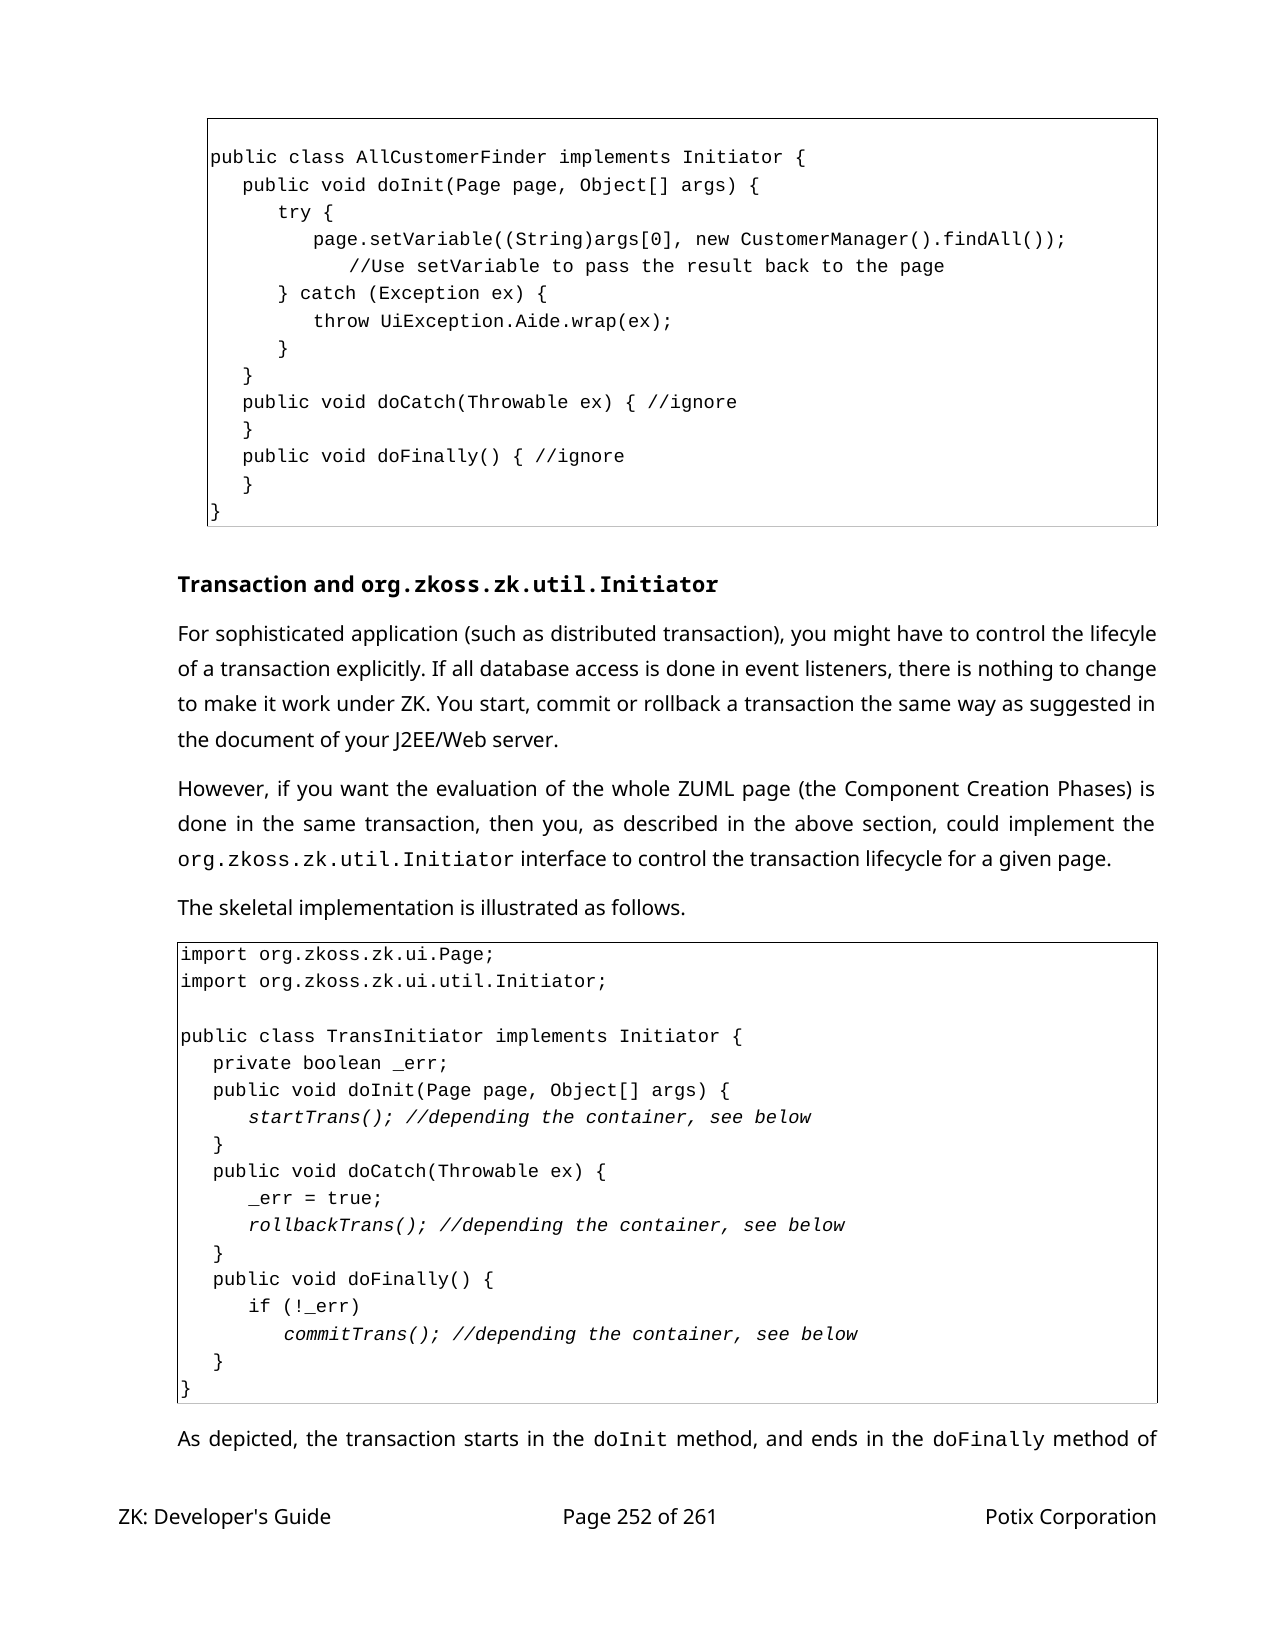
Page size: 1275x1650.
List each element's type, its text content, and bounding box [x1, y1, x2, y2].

text commitTrans(); //depending the container, see below [178, 1321, 1157, 1346]
text public void doCatch(Throwable ex) { [178, 1159, 1157, 1183]
text For sophisticated application (such as distributed transaction), you might have to control the lifecyle of a transaction explicitly. If all database access is done in event listeners, there is nothing to change to make it work under ZK. You start, commit or rollback a transaction the same way as suggested in the document of your J2EE/Web server. [177, 619, 1157, 753]
text } [208, 417, 1157, 441]
text public class TransInitiator implements Initiator { [178, 1024, 1157, 1048]
text import org.zkoss.zk.ui.Page; [178, 943, 1157, 966]
text } public void doFinally() { [178, 1241, 1157, 1291]
text public void doInit(Page page, Object[] args) { [208, 172, 1157, 197]
text } [208, 336, 1157, 360]
text _err = true; [178, 1186, 1157, 1210]
text rollbackTrans(); //depending the container, see below [178, 1213, 1157, 1238]
text if (!_err) [178, 1294, 1157, 1318]
text } catch (Exception ex) { [208, 281, 1157, 306]
text try { [208, 200, 1157, 224]
text public void doFinally() { //ignore [208, 444, 1157, 469]
text } [208, 499, 1157, 526]
text } [178, 1349, 1157, 1373]
text } [178, 1376, 1157, 1403]
text private boolean _err; public void doInit(Page page, Object[] args) { [178, 1051, 1157, 1102]
text //Use setVariable to pass the result back to the page [208, 254, 1157, 278]
text However, if you want the evaluation of the whole ZUML page (the Component Creation Phases) is done in the same transaction, then you, as described in the above section, could implement the org.zkoss.zk.util.Initiator interface to control the transaction lifecycle for a given page. [177, 774, 1157, 873]
text } [178, 1132, 1157, 1156]
text The skeletal implementation is illustrated as follows. [177, 893, 1157, 921]
text As depicted, the transaction starts in the doInit method, and ends in the doFinally method of [177, 1424, 1157, 1452]
text } [208, 472, 1157, 496]
text import org.zkoss.zk.ui.util.Initiator; [178, 969, 1157, 993]
text startTrans(); //depending the container, see below [178, 1104, 1157, 1129]
text } [208, 363, 1157, 387]
subtitle Transaction and org.zkoss.zk.util.Initiator [177, 568, 1157, 598]
text throw UiException.Aide.wrap(ex); [208, 308, 1157, 333]
text page.setVariable((String)args[0], new CustomerManager().findAll()); [208, 227, 1157, 251]
text public class AllCustomerFinder implements Initiator { [208, 145, 1157, 169]
text public void doCatch(Throwable ex) { //ignore [208, 390, 1157, 414]
